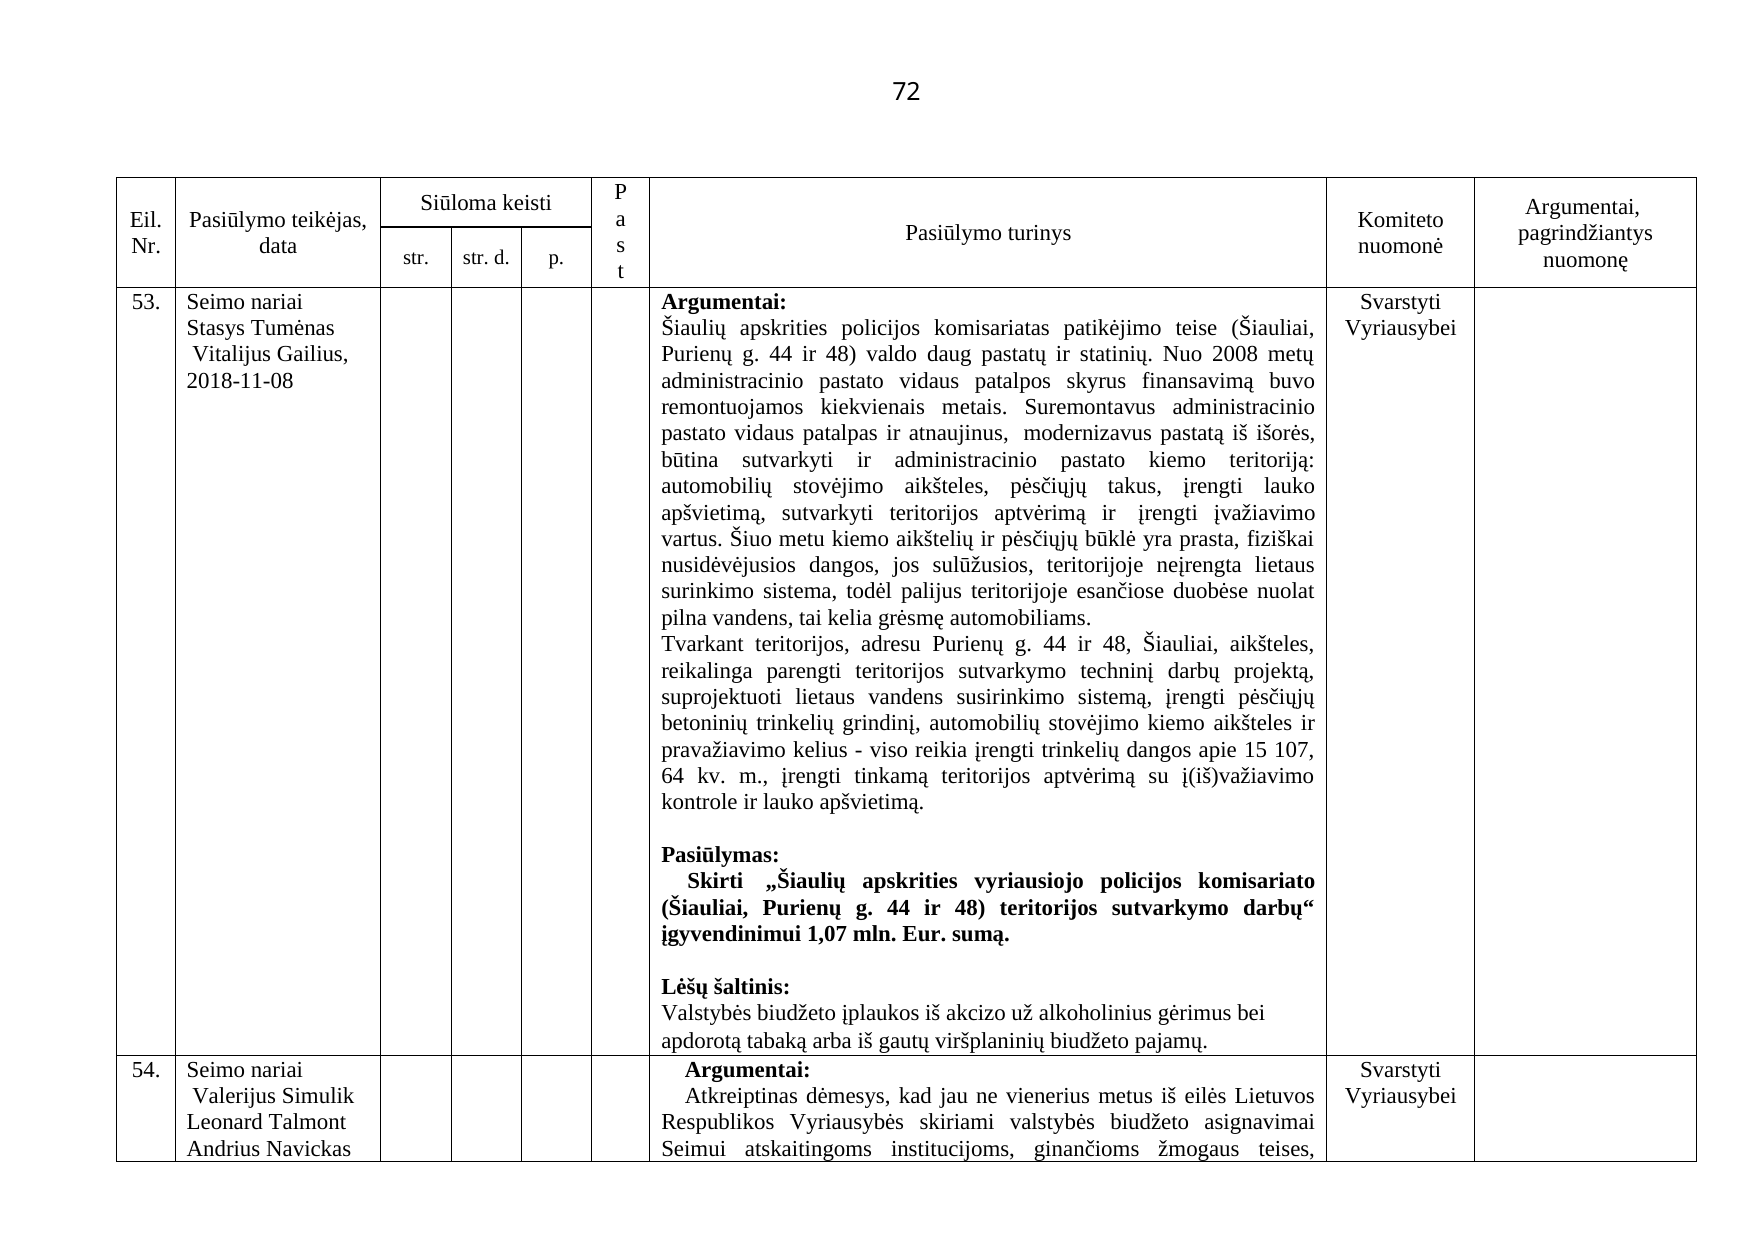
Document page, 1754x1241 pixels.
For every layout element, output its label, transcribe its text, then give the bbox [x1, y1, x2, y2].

table_cell [592, 1056, 649, 1161]
table_cell Svarstyti Vyriausybei [1327, 288, 1474, 1054]
table_cell str. [381, 228, 451, 287]
table_cell [522, 1056, 591, 1161]
table_cell [381, 1056, 451, 1161]
table_cell [1475, 1056, 1696, 1161]
table_cell [1475, 288, 1696, 1054]
table_header Pasiūlymo turinys [650, 178, 1326, 287]
table_cell [381, 288, 451, 1054]
table_header Eil. Nr. [117, 178, 175, 287]
table_cell str. d. [452, 228, 521, 287]
table_cell Svarstyti Vyriausybei [1327, 1056, 1474, 1161]
table_header Argumentai, pagrindžiantys nuomonę [1475, 178, 1696, 287]
table_cell [592, 288, 649, 1054]
table_cell p. [522, 228, 591, 287]
table_cell [522, 288, 591, 1054]
table_cell [452, 288, 521, 1054]
table_header Komiteto nuomonė [1327, 178, 1474, 287]
table_cell 54. [117, 1056, 175, 1161]
table_cell [452, 1056, 521, 1161]
table_header Pastabos [592, 178, 649, 287]
table_cell Argumentai: Atkreiptinas dėmesys, kad jau ne vienerius metus iš eilės Lietuvos Respublikos Vyriausybės skiriami valstybės biudžeto asignavimai Seimui atskaitingoms institucijoms, ginančioms žmogaus teises, [650, 1056, 1326, 1161]
table_header Siūloma keisti [381, 178, 591, 226]
table_cell Argumentai: Šiaulių apskrities policijos komisariatas patikėjimo teise (Šiauliai, Purienų g. 44 ir 48) valdo daug pastatų ir statinių. Nuo 2008 metų administracinio pastato vidaus patalpos skyrus finansavimą buvo remontuojamos kiekvienais metais. Suremontavus administracinio pastato vidaus patalpas ir atnaujinus, modernizavus pastatą iš išorės, būtina sutvarkyti ir administracinio pastato kiemo teritoriją: automobilių stovėjimo aikšteles, pėsčiųjų takus, įrengti lauko apšvietimą, sutvarkyti teritorijos aptvėrimą ir įrengti įvažiavimo vartus. Šiuo metu kiemo aikštelių ir pėsčiųjų būklė yra prasta, fiziškai nusidėvėjusios dangos, jos sulūžusios, teritorijoje neįrengta lietaus surinkimo sistema, todėl palijus teritorijoje esančiose duobėse nuolat pilna vandens, tai kelia grėsmę automobiliams. Tvarkant teritorijos, adresu Purienų g. 44 ir 48, Šiauliai, aikšteles, reikalinga parengti teritorijos sutvarkymo techninį darbų projektą, suprojektuoti lietaus vandens susirinkimo sistemą, įrengti pėsčiųjų betoninių trinkelių grindinį, automobilių stovėjimo kiemo aikšteles ir pravažiavimo kelius - viso reikia įrengti trinkelių dangos apie 15 107, 64 kv. m., įrengti tinkamą teritorijos aptvėrimą su į(iš)važiavimo kontrole ir lauko apšvietimą. Pasiūlymas: Skirti „Šiaulių apskrities vyriausiojo policijos komisariato (Šiauliai, Purienų g. 44 ir 48) teritorijos sutvarkymo darbų“ įgyvendinimui 1,07 mln. Eur. sumą. Lėšų šaltinis: Valstybės biudžeto įplaukos iš akcizo už alkoholinius gėrimus bei apdorotą tabaką arba iš gautų viršplaninių biudžeto pajamų. [650, 288, 1326, 1054]
table_cell Seimo nariai Stasys Tumėnas Vitalijus Gailius, 2018-11-08 [176, 288, 380, 1054]
table_cell Seimo nariai Valerijus Simulik Leonard Talmont Andrius Navickas [176, 1056, 380, 1161]
table_cell 53. [117, 288, 175, 1054]
table_header Pasiūlymo teikėjas, data [176, 178, 380, 287]
